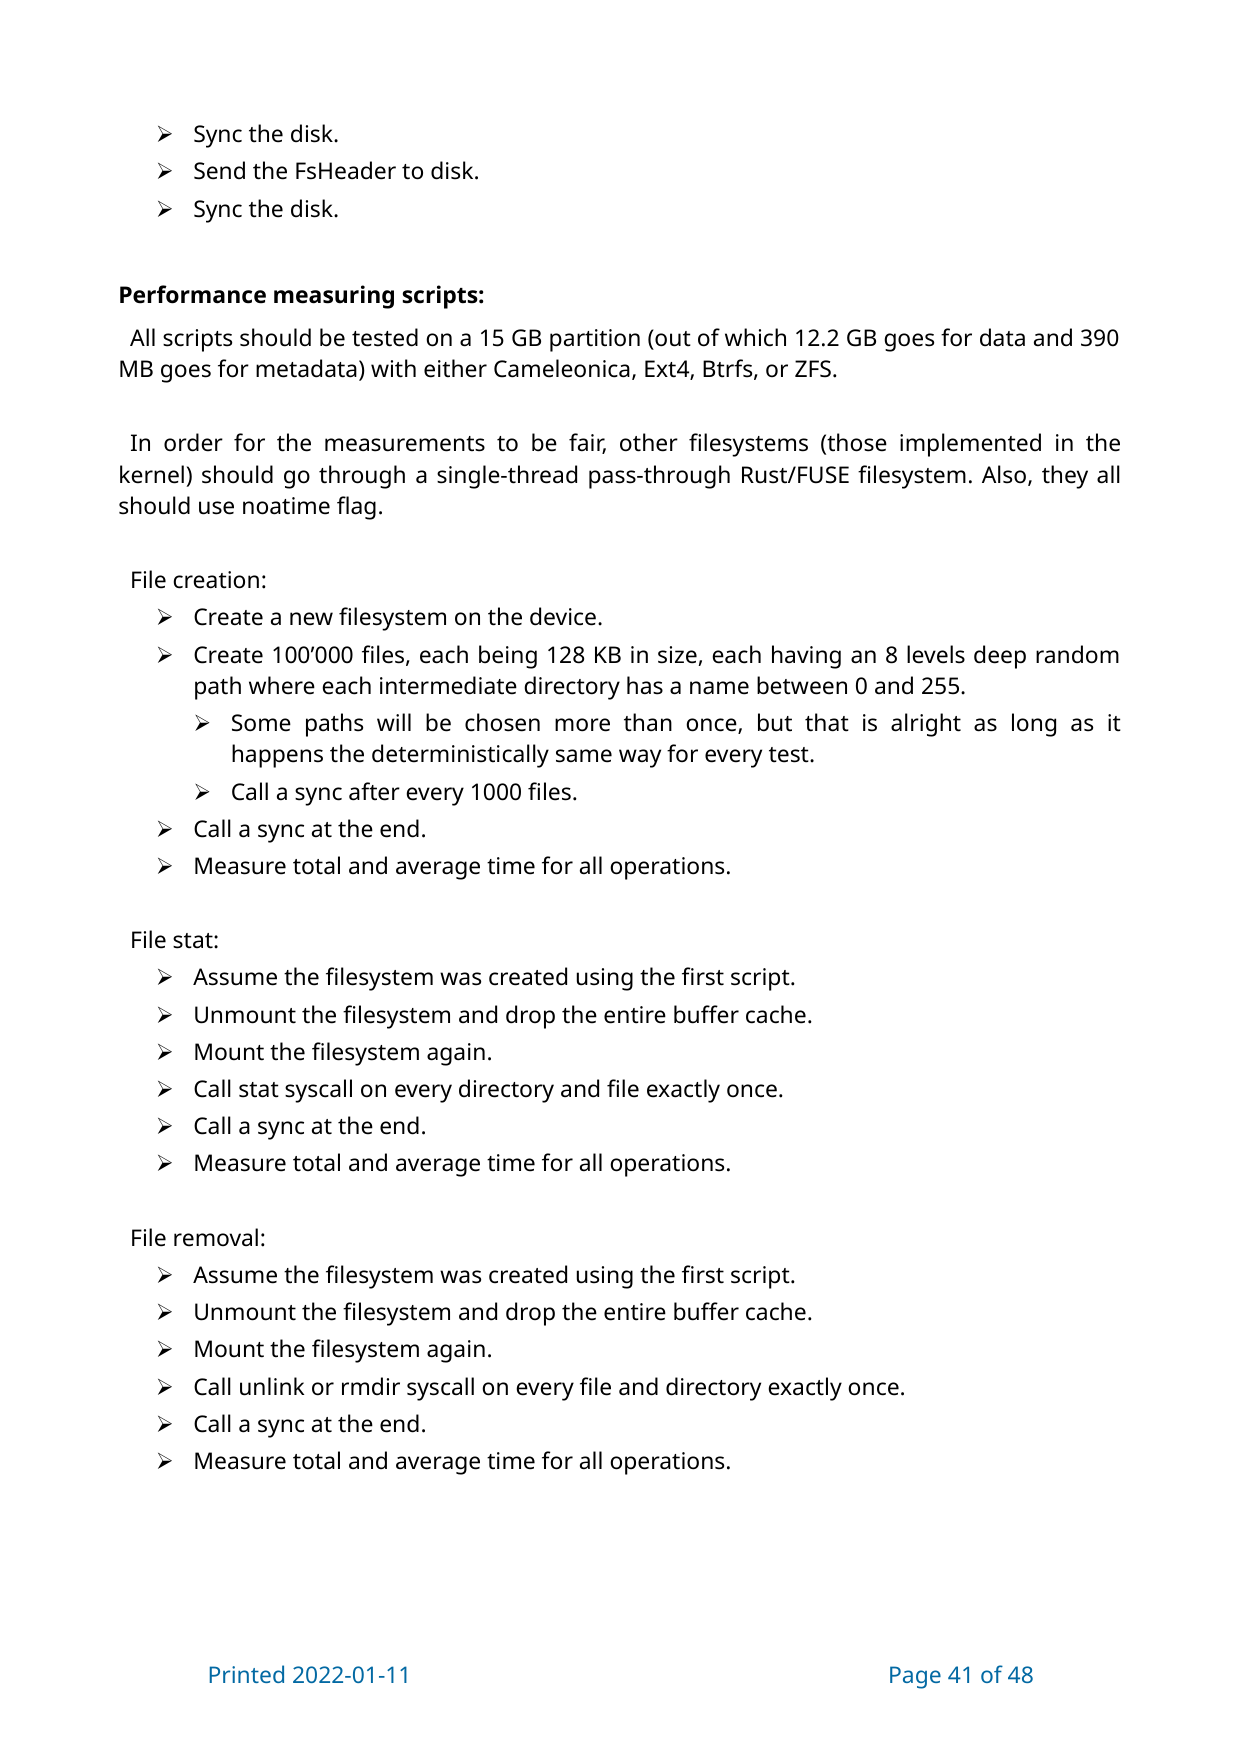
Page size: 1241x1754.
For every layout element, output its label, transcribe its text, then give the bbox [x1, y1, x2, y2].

list Assume the filesystem was created using the first script. [156, 961, 1122, 993]
list Measure total and average time for all operations. [156, 850, 1122, 881]
list Send the FsHeader to disk. [156, 155, 1122, 187]
list Create a new filesystem on the device. [156, 601, 1122, 633]
text File stat: [118, 924, 1122, 955]
list Unmount the filesystem and drop the entire buffer cache. [156, 998, 1122, 1030]
list Mount the filesystem again. [156, 1333, 1122, 1364]
list Call a sync at the end. [156, 1408, 1122, 1439]
text In order for the measurements to be fair, other filesystems (those implemented in the kernel) should go through a single-thread pass-through Rust/FUSE filesystem. Also, they all should use noatime flag. [118, 427, 1122, 521]
text File creation: [118, 564, 1122, 595]
list Call a sync at the end. [156, 813, 1122, 844]
list Call stat syscall on every directory and file exactly once. [156, 1073, 1122, 1104]
text File removal: [118, 1222, 1122, 1253]
list Create 100’000 files, each being 128 KB in size, each having an 8 levels deep random path where each intermediate directory has a name between 0 and 255. [156, 638, 1122, 701]
list Measure total and average time for all operations. [156, 1445, 1122, 1476]
text All scripts should be tested on a 15 GB partition (out of which 12.2 GB goes for data and 390 MB goes for metadata) with either Cameleonica, Ext4, Btrfs, or ZFS. [118, 322, 1122, 384]
list Measure total and average time for all operations. [156, 1147, 1122, 1178]
list Sync the disk. [156, 192, 1122, 224]
list Mount the filesystem again. [156, 1036, 1122, 1067]
list Some paths will be chosen more than once, but that is alright as long as it happens the deterministically same way for every test. [193, 707, 1122, 769]
list Call a sync after every 1000 files. [193, 775, 1122, 807]
list Assume the filesystem was created using the first script. [156, 1259, 1122, 1290]
subtitle Performance measuring scripts: [118, 279, 1122, 310]
list Sync the disk. [156, 118, 1122, 149]
list Call unlink or rmdir syscall on every file and directory exactly once. [156, 1370, 1122, 1402]
list Call a sync at the end. [156, 1110, 1122, 1141]
list Unmount the filesystem and drop the entire buffer cache. [156, 1296, 1122, 1327]
